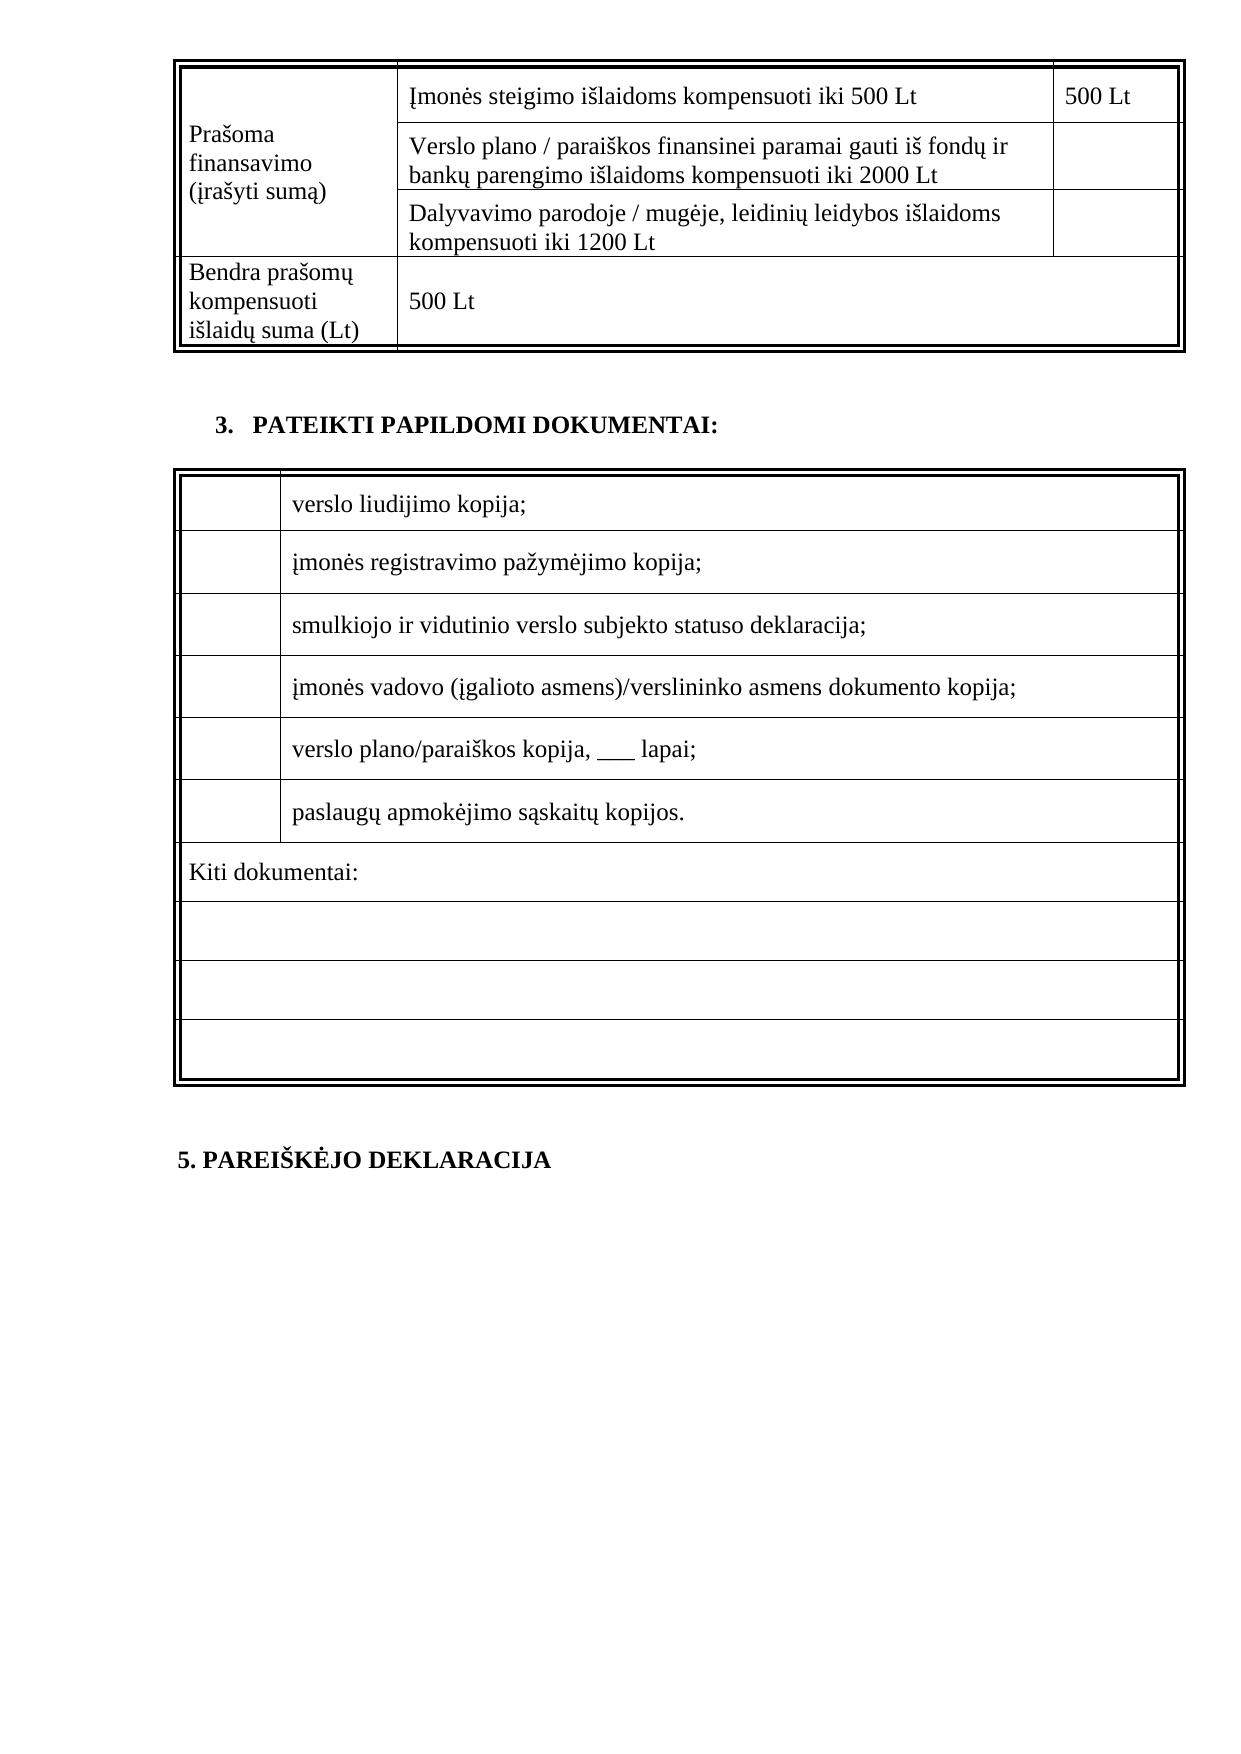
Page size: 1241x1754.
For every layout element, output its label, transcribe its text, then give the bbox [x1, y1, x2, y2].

table_header verslo liudijimo kopija; [281, 471, 1181, 530]
table_cell [1054, 190, 1177, 256]
text 5. Pareiškėjo deklaracija [177, 1145, 1181, 1173]
table_cell verslo plano/paraiškos kopija, ___ lapai; [281, 718, 1177, 779]
table_header 500 Lt [1054, 62, 1181, 122]
table_cell [182, 718, 280, 779]
table_cell [182, 531, 280, 592]
table_cell [182, 780, 280, 842]
table_cell įmonės registravimo pažymėjimo kopija; [281, 531, 1177, 592]
table_header Prašoma finansavimo (įrašyti sumą) [177, 62, 397, 256]
table_cell 500 Lt [398, 257, 1177, 343]
table_cell [182, 594, 280, 655]
table_cell smulkiojo ir vidutinio verslo subjekto statuso deklaracija; [281, 594, 1177, 655]
table_cell [182, 656, 280, 717]
table_cell įmonės vadovo (įgalioto asmens)/verslininko asmens dokumento kopija; [281, 656, 1177, 717]
table_cell [182, 902, 1177, 960]
table_cell Kiti dokumentai: [182, 843, 1177, 901]
table_cell Dalyvavimo parodoje / mugėje, leidinių leidybos išlaidoms kompensuoti iki 1200 Lt [398, 190, 1053, 256]
table_header [177, 471, 280, 530]
table_cell Bendra prašomų kompensuoti išlaidų suma (Lt) [182, 257, 397, 343]
table_header Įmonės steigimo išlaidoms kompensuoti iki 500 Lt [398, 69, 1053, 122]
table_cell [1054, 123, 1177, 189]
text 3. Pateikti papildomi dokumentai: [215, 410, 1181, 439]
table_header [182, 477, 280, 530]
table_cell paslaugų apmokėjimo sąskaitų kopijos. [281, 780, 1177, 842]
table_cell [182, 1020, 1177, 1078]
table_cell Verslo plano / paraiškos finansinei paramai gauti iš fondų ir bankų parengimo išlaidoms kompensuoti iki 2000 Lt [398, 123, 1053, 189]
table_cell [182, 961, 1177, 1019]
